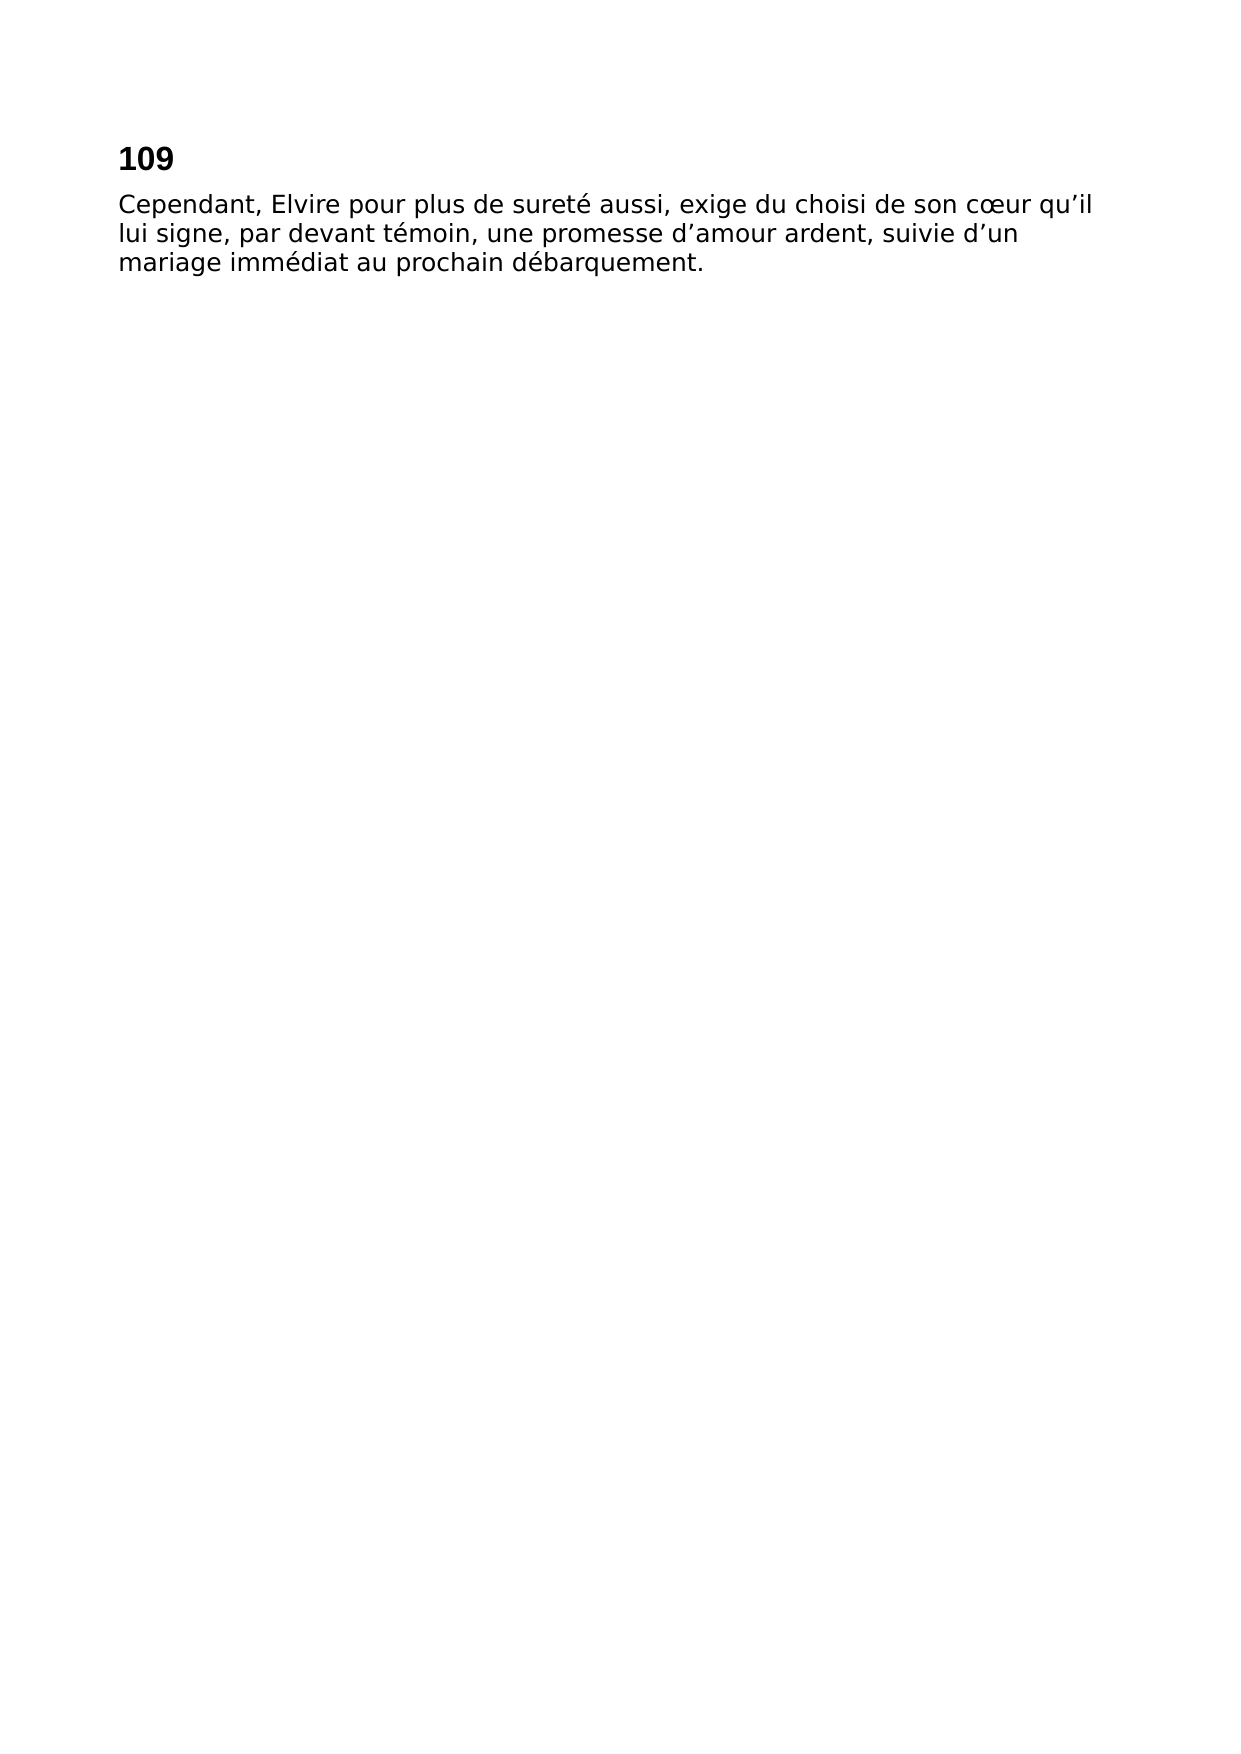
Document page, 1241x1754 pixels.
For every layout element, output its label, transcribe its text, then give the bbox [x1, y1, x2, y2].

subtitle 109 [118, 139, 1122, 178]
text Cependant, Elvire pour plus de sureté aussi, exige du choisi de son cœur qu’il lui signe, par devant témoin, une promesse d’amour ardent, suivie d’un mariage immédiat au prochain débarquement. [118, 190, 1122, 278]
